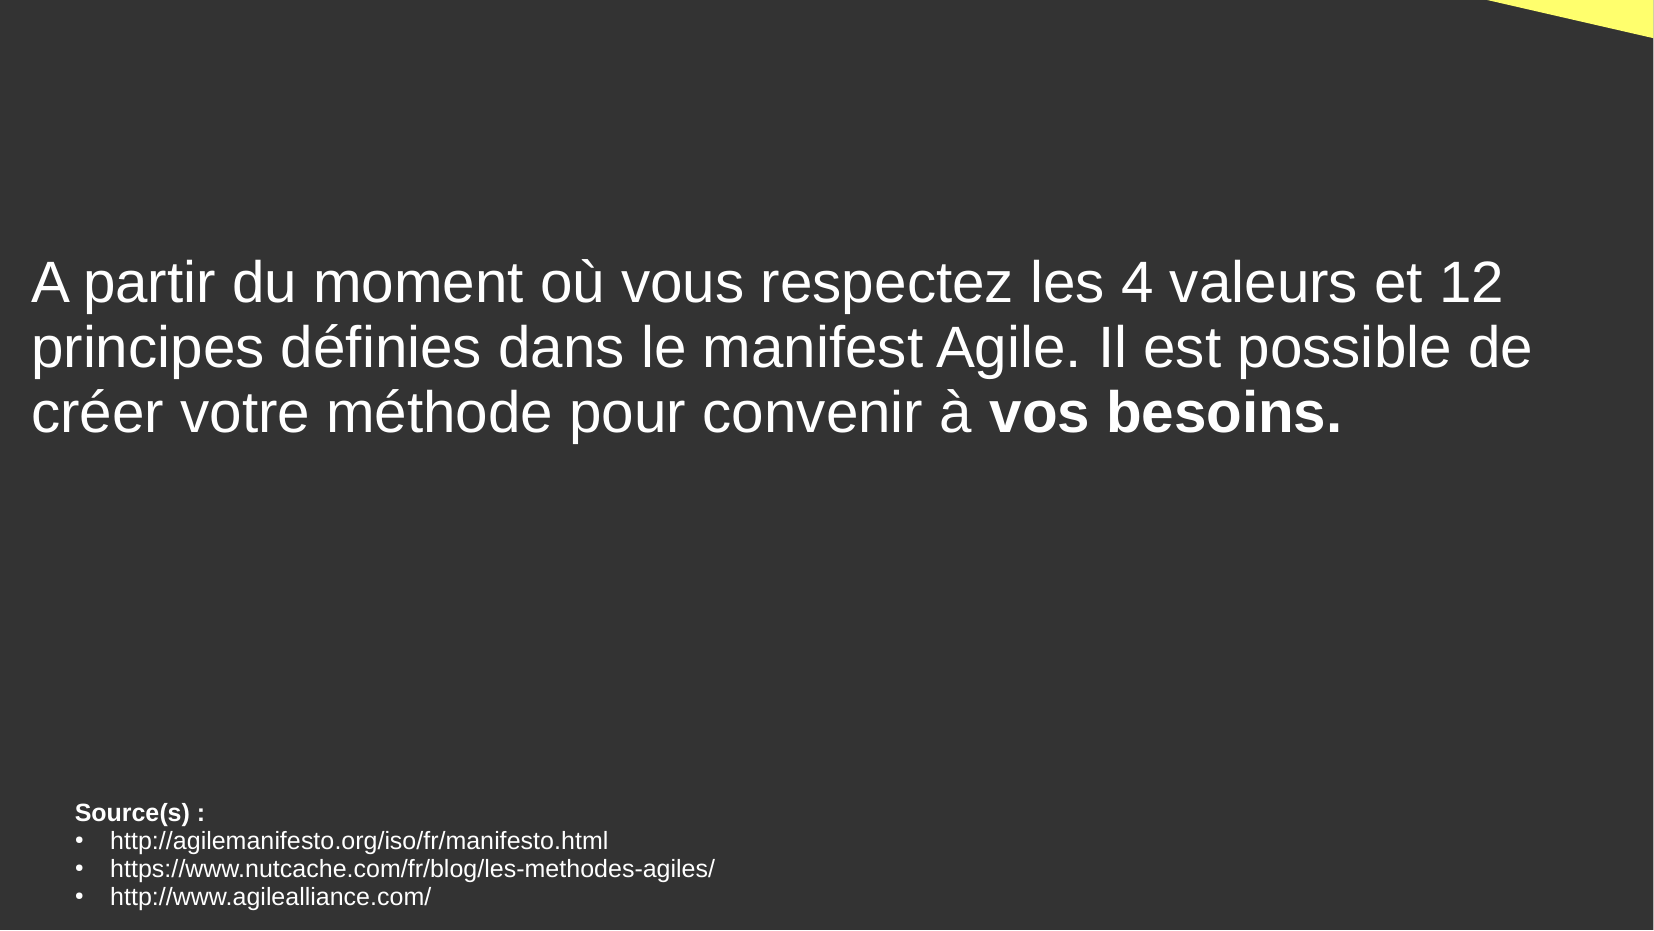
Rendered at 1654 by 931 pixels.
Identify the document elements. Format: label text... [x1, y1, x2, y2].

text_box Source(s) : http://agilemanifesto.org/iso/fr/manifesto.html https://www.nutcache.com/fr/blog/les-methodes-agiles/ http://www.agilealliance.com/ [60, 791, 1546, 919]
title A partir du moment où vous respectez les 4 valeurs et 12 principes définies dans le manifest Agile. Il est possible de créer votre méthode pour convenir à vos besoins. [31, 249, 1622, 445]
text_box [1487, 0, 1654, 39]
